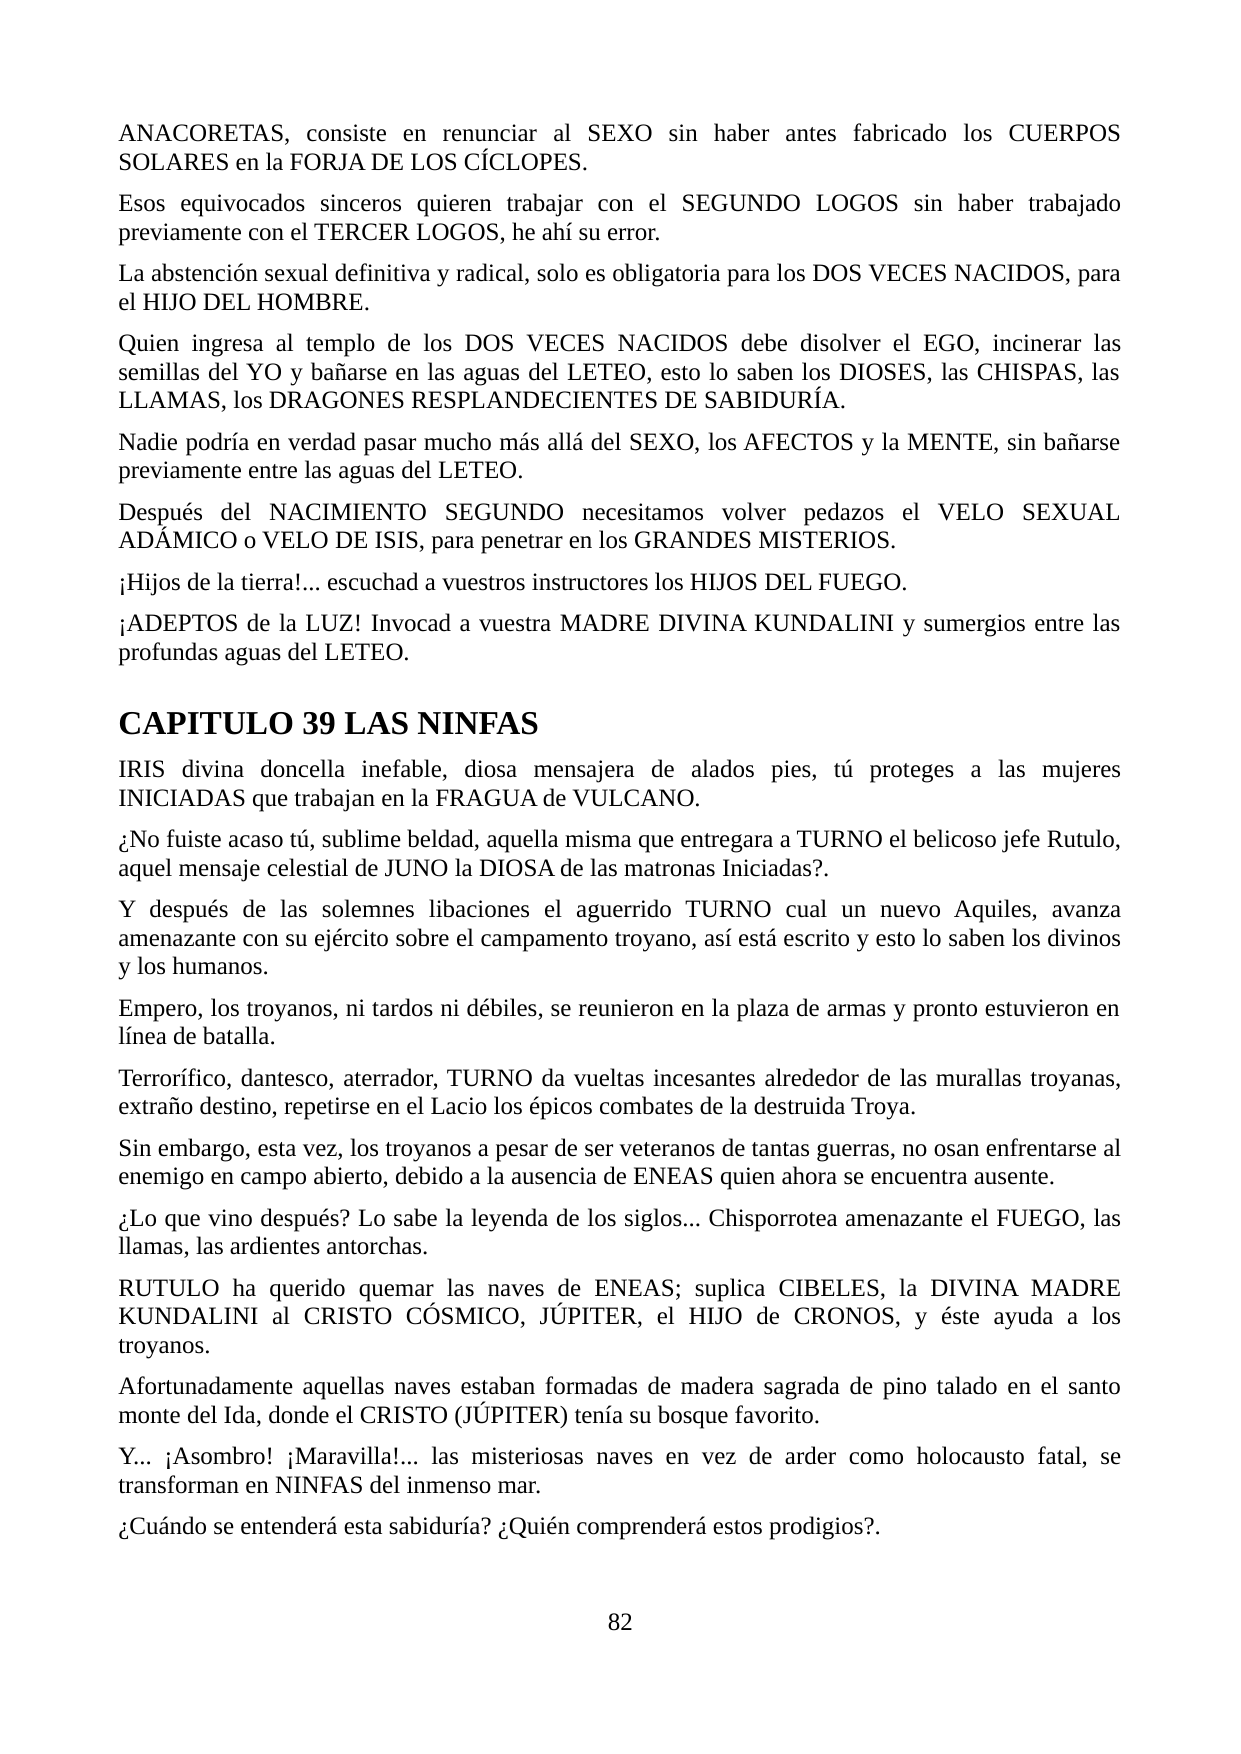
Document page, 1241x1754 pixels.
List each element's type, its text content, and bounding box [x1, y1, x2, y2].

text Terrorífico, dantesco, aterrador, TURNO da vueltas incesantes alrededor de las murallas troyanas, extraño destino, repetirse en el Lacio los épicos combates de la destruida Troya. [118, 1063, 1122, 1120]
text Sin embargo, esta vez, los troyanos a pesar de ser veteranos de tantas guerras, no osan enfrentarse al enemigo en campo abierto, debido a la ausencia de ENEAS quien ahora se encuentra ausente. [118, 1133, 1122, 1190]
text IRIS divina doncella inefable, diosa mensajera de alados pies, tú proteges a las mujeres INICIADAS que trabajan en la FRAGUA de VULCANO. [118, 754, 1122, 811]
text RUTULO ha querido quemar las naves de ENEAS; suplica CIBELES, la DIVINA MADRE KUNDALINI al CRISTO CÓSMICO, JÚPITER, el HIJO de CRONOS, y éste ayuda a los troyanos. [118, 1273, 1122, 1359]
text Después del NACIMIENTO SEGUNDO necesitamos volver pedazos el VELO SEXUAL ADÁMICO o VELO DE ISIS, para penetrar en los GRANDES MISTERIOS. [118, 497, 1122, 554]
text Quien ingresa al templo de los DOS VECES NACIDOS debe disolver el EGO, incinerar las semillas del YO y bañarse en las aguas del LETEO, esto lo saben los DIOSES, las CHISPAS, las LLAMAS, los DRAGONES RESPLANDECIENTES DE SABIDURÍA. [118, 328, 1122, 414]
text ¡Hijos de la tierra!... escuchad a vuestros instructores los HIJOS DEL FUEGO. [118, 567, 1122, 596]
text Y... ¡Asombro! ¡Maravilla!... las misteriosas naves en vez de arder como holocausto fatal, se transforman en NINFAS del inmenso mar. [118, 1441, 1122, 1499]
text La abstención sexual definitiva y radical, solo es obligatoria para los DOS VECES NACIDOS, para el HIJO DEL HOMBRE. [118, 258, 1122, 316]
text Empero, los troyanos, ni tardos ni débiles, se reunieron en la plaza de armas y pronto estuvieron en línea de batalla. [118, 993, 1122, 1050]
text Y después de las solemnes libaciones el aguerrido TURNO cual un nuevo Aquiles, avanza amenazante con su ejército sobre el campamento troyano, así está escrito y esto lo saben los divinos y los humanos. [118, 894, 1122, 980]
text ¡ADEPTOS de la LUZ! Invocad a vuestra MADRE DIVINA KUNDALINI y sumergios entre las profundas aguas del LETEO. [118, 608, 1122, 666]
text Esos equivocados sinceros quieren trabajar con el SEGUNDO LOGOS sin haber trabajado previamente con el TERCER LOGOS, he ahí su error. [118, 188, 1122, 246]
text ¿No fuiste acaso tú, sublime beldad, aquella misma que entregara a TURNO el belicoso jefe Rutulo, aquel mensaje celestial de JUNO la DIOSA de las matronas Iniciadas?. [118, 824, 1122, 881]
text ANACORETAS, consiste en renunciar al SEXO sin haber antes fabricado los CUERPOS SOLARES en la FORJA DE LOS CÍCLOPES. [118, 118, 1122, 176]
text Nadie podría en verdad pasar mucho más allá del SEXO, los AFECTOS y la MENTE, sin bañarse previamente entre las aguas del LETEO. [118, 427, 1122, 484]
text ¿Cuándo se entenderá esta sabiduría? ¿Quién comprenderá estos prodigios?. [118, 1511, 1122, 1540]
text Afortunadamente aquellas naves estaban formadas de madera sagrada de pino talado en el santo monte del Ida, donde el CRISTO (JÚPITER) tenía su bosque favorito. [118, 1371, 1122, 1429]
subtitle CAPITULO 39 LAS NINFAS [118, 703, 1122, 741]
text ¿Lo que vino después? Lo sabe la leyenda de los siglos... Chisporrotea amenazante el FUEGO, las llamas, las ardientes antorchas. [118, 1203, 1122, 1260]
